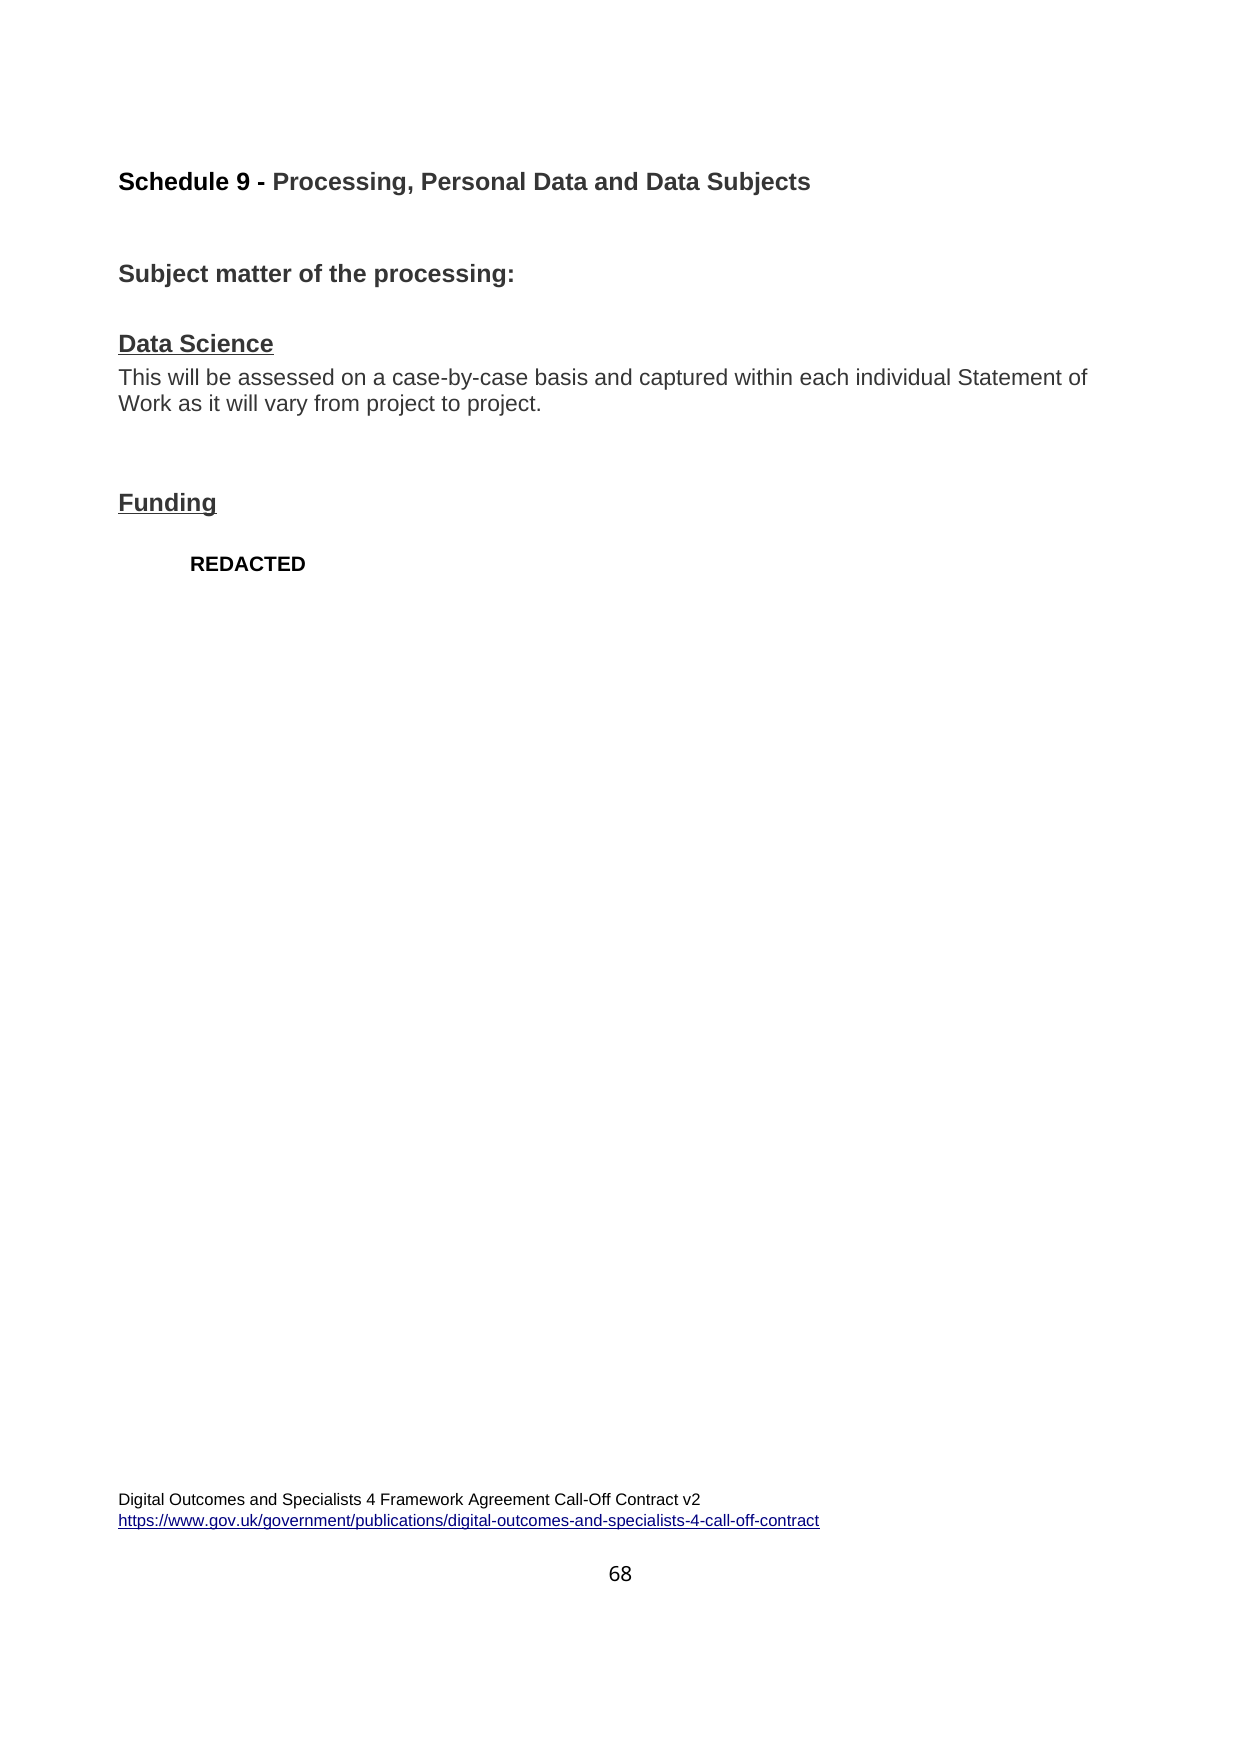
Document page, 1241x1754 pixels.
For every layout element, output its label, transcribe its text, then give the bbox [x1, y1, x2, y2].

text Data Science [118, 329, 1122, 357]
text Funding [118, 488, 1122, 517]
text REDACTED [190, 552, 1122, 576]
text This will be assessed on a case-by-case basis and captured within each individual Statement of Work as it will vary from project to project. [118, 364, 1122, 416]
text Subject matter of the processing: [118, 259, 1122, 287]
subtitle Schedule 9 - Processing, Personal Data and Data Subjects [118, 167, 1122, 196]
